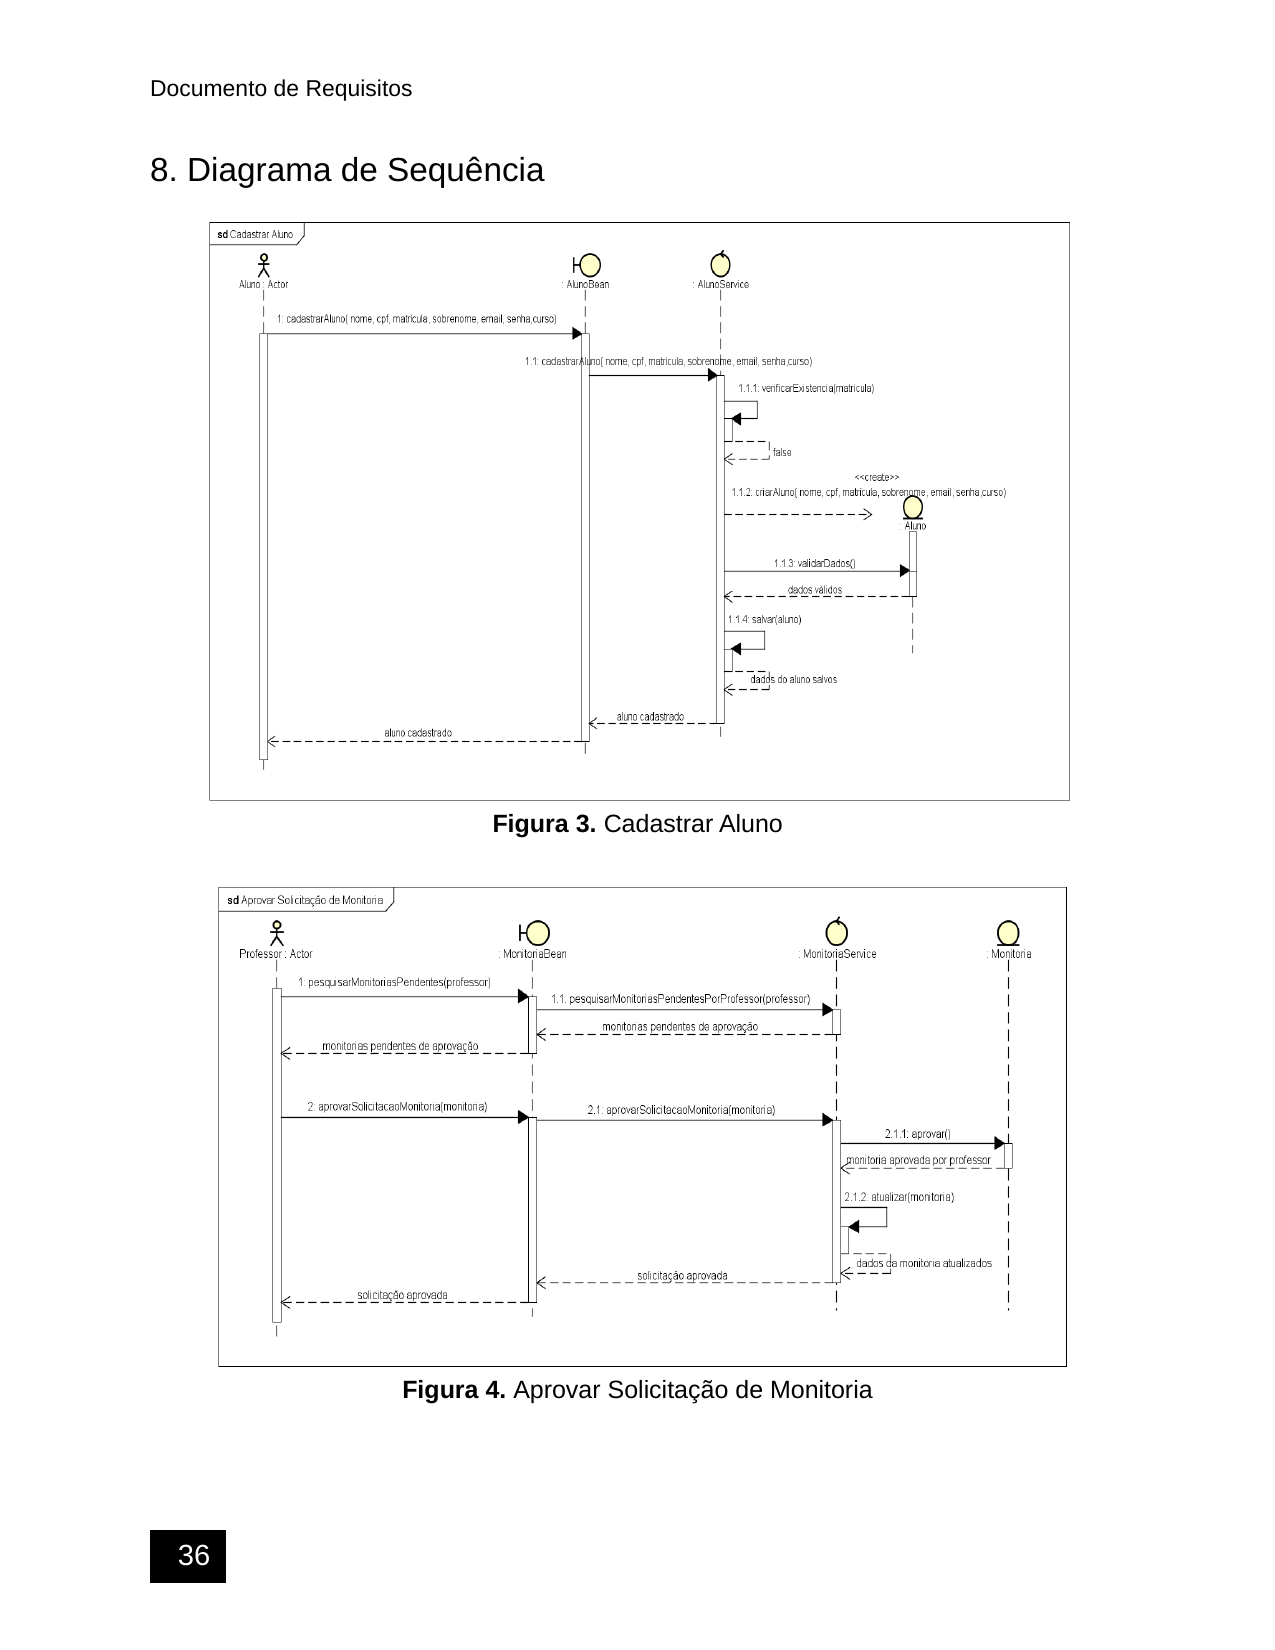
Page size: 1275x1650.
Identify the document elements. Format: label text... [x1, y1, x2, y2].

subtitle 8. Diagrama de Sequência [150, 150, 1125, 188]
picture [210, 877, 1074, 1375]
picture [202, 213, 1077, 809]
text Figura 3. Cadastrar Aluno [150, 809, 1125, 838]
text Figura 4. Aprovar Solicitação de Monitoria [150, 1375, 1125, 1404]
